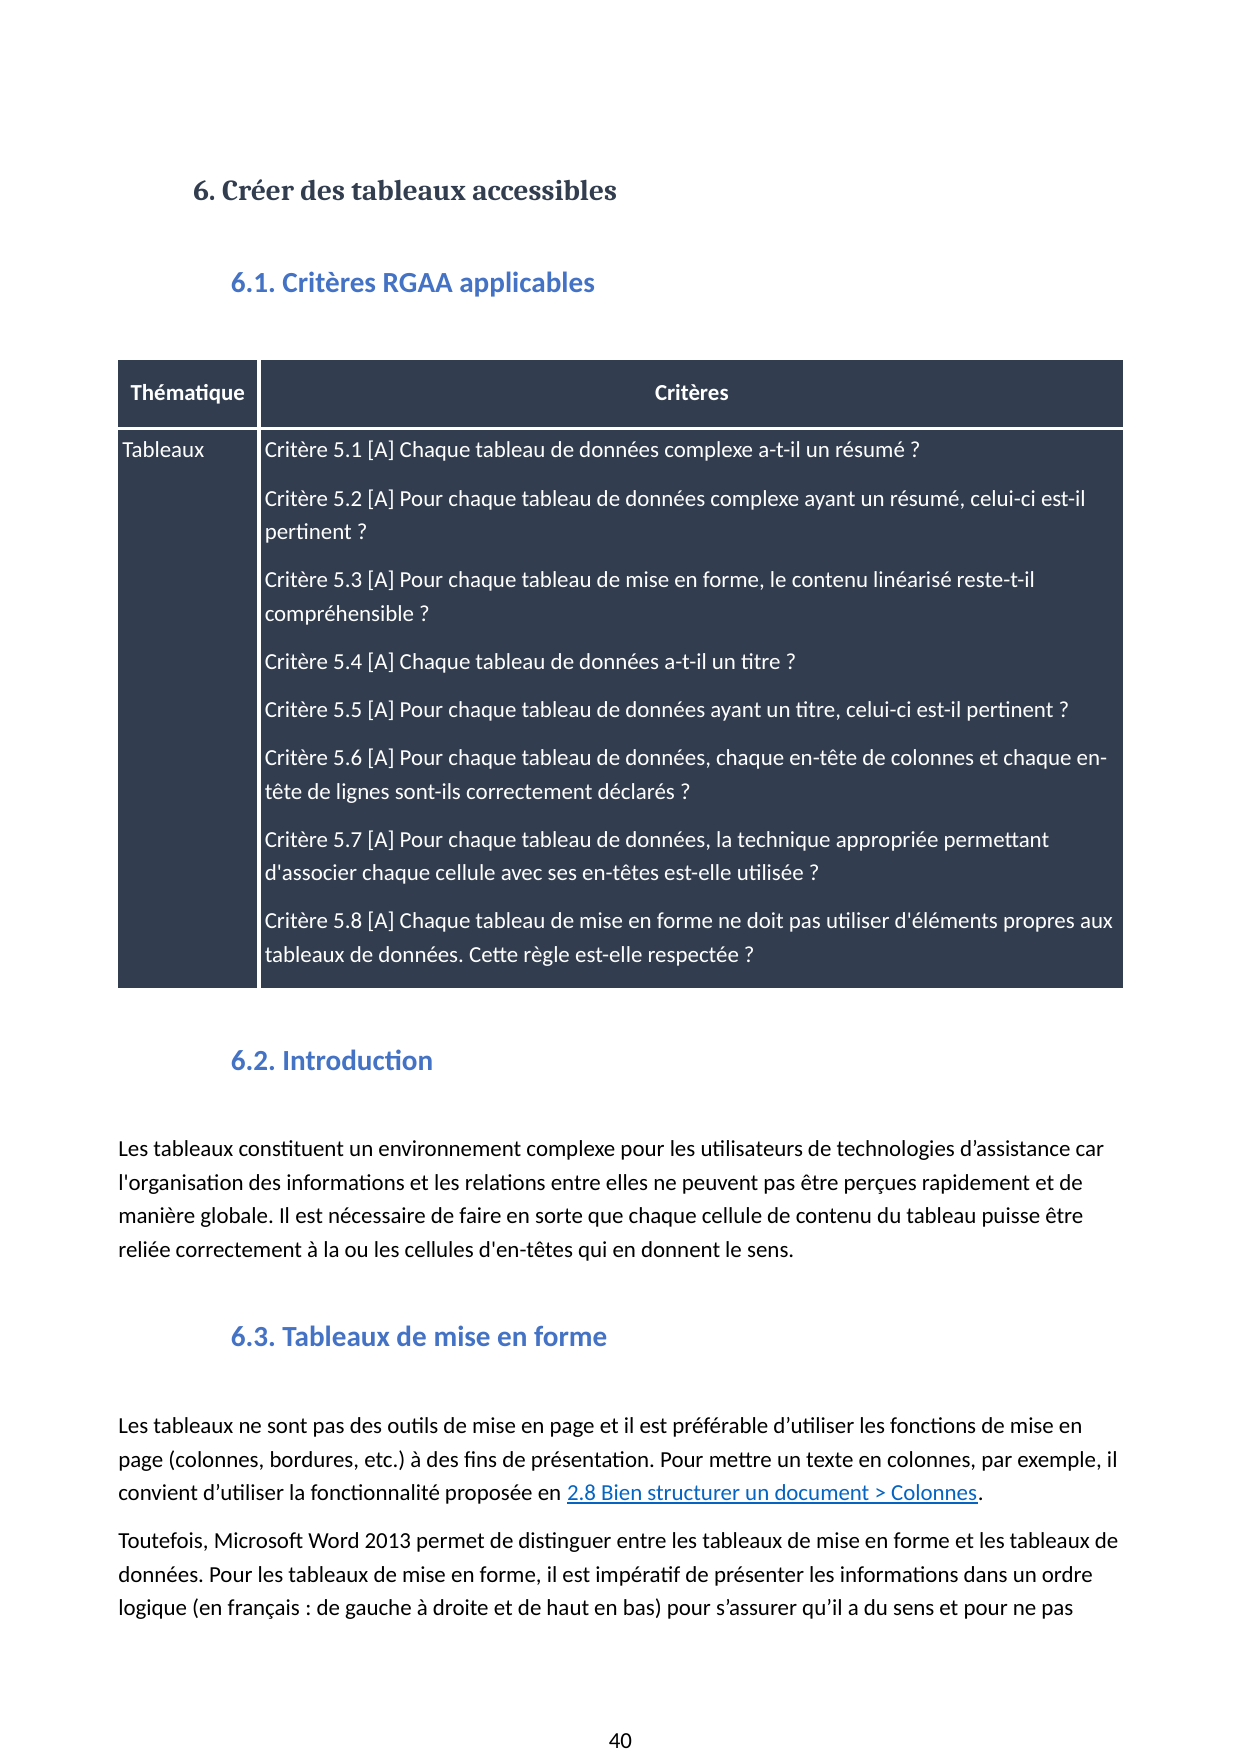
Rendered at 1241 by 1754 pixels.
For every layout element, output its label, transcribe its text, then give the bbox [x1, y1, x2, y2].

subtitle 6.2. Introduction [156, 1042, 1122, 1077]
subtitle 6.1. Critères RGAA applicables [156, 264, 1122, 300]
subtitle 6. Créer des tableaux accessibles [156, 174, 1122, 208]
table_header Critères [261, 360, 1123, 427]
text Les tableaux constituent un environnement complexe pour les utilisateurs de technologies d’assistance car l'organisation des informations et les relations entre elles ne peuvent pas être perçues rapidement et de manière globale. Il est nécessaire de faire en sorte que chaque cellule de contenu du tableau puisse être reliée correctement à la ou les cellules d'en-têtes qui en donnent le sens. [118, 1134, 1122, 1263]
table_cell Tableaux [118, 430, 257, 988]
text Toutefois, Microsoft Word 2013 permet de distinguer entre les tableaux de mise en forme et les tableaux de données. Pour les tableaux de mise en forme, il est impératif de présenter les informations dans un ordre logique (en français : de gauche à droite et de haut en bas) pour s’assurer qu’il a du sens et pour ne pas [118, 1526, 1122, 1622]
text Les tableaux ne sont pas des outils de mise en page et il est préférable d’utiliser les fonctions de mise en page (colonnes, bordures, etc.) à des fins de présentation. Pour mettre un texte en colonnes, par exemple, il convient d’utiliser la fonctionnalité proposée en 2.8 Bien structurer un document > Colonnes. [118, 1411, 1122, 1506]
subtitle 6.3. Tableaux de mise en forme [156, 1318, 1122, 1354]
table_cell Critère 5.1 [A] Chaque tableau de données complexe a-t-il un résumé ? Critère 5.2 [A] Pour chaque tableau de données complexe ayant un résumé, celui-ci est-il pertinent ? Critère 5.3 [A] Pour chaque tableau de mise en forme, le contenu linéarisé reste-t-il compréhensible ? Critère 5.4 [A] Chaque tableau de données a-t-il un titre ? Critère 5.5 [A] Pour chaque tableau de données ayant un titre, celui-ci est-il pertinent ? Critère 5.6 [A] Pour chaque tableau de données, chaque en-tête de colonnes et chaque en-tête de lignes sont-ils correctement déclarés ? Critère 5.7 [A] Pour chaque tableau de données, la technique appropriée permettant d'associer chaque cellule avec ses en-têtes est-elle utilisée ? Critère 5.8 [A] Chaque tableau de mise en forme ne doit pas utiliser d'éléments propres aux tableaux de données. Cette règle est-elle respectée ? [261, 430, 1123, 988]
table_header Thématique [118, 360, 257, 427]
